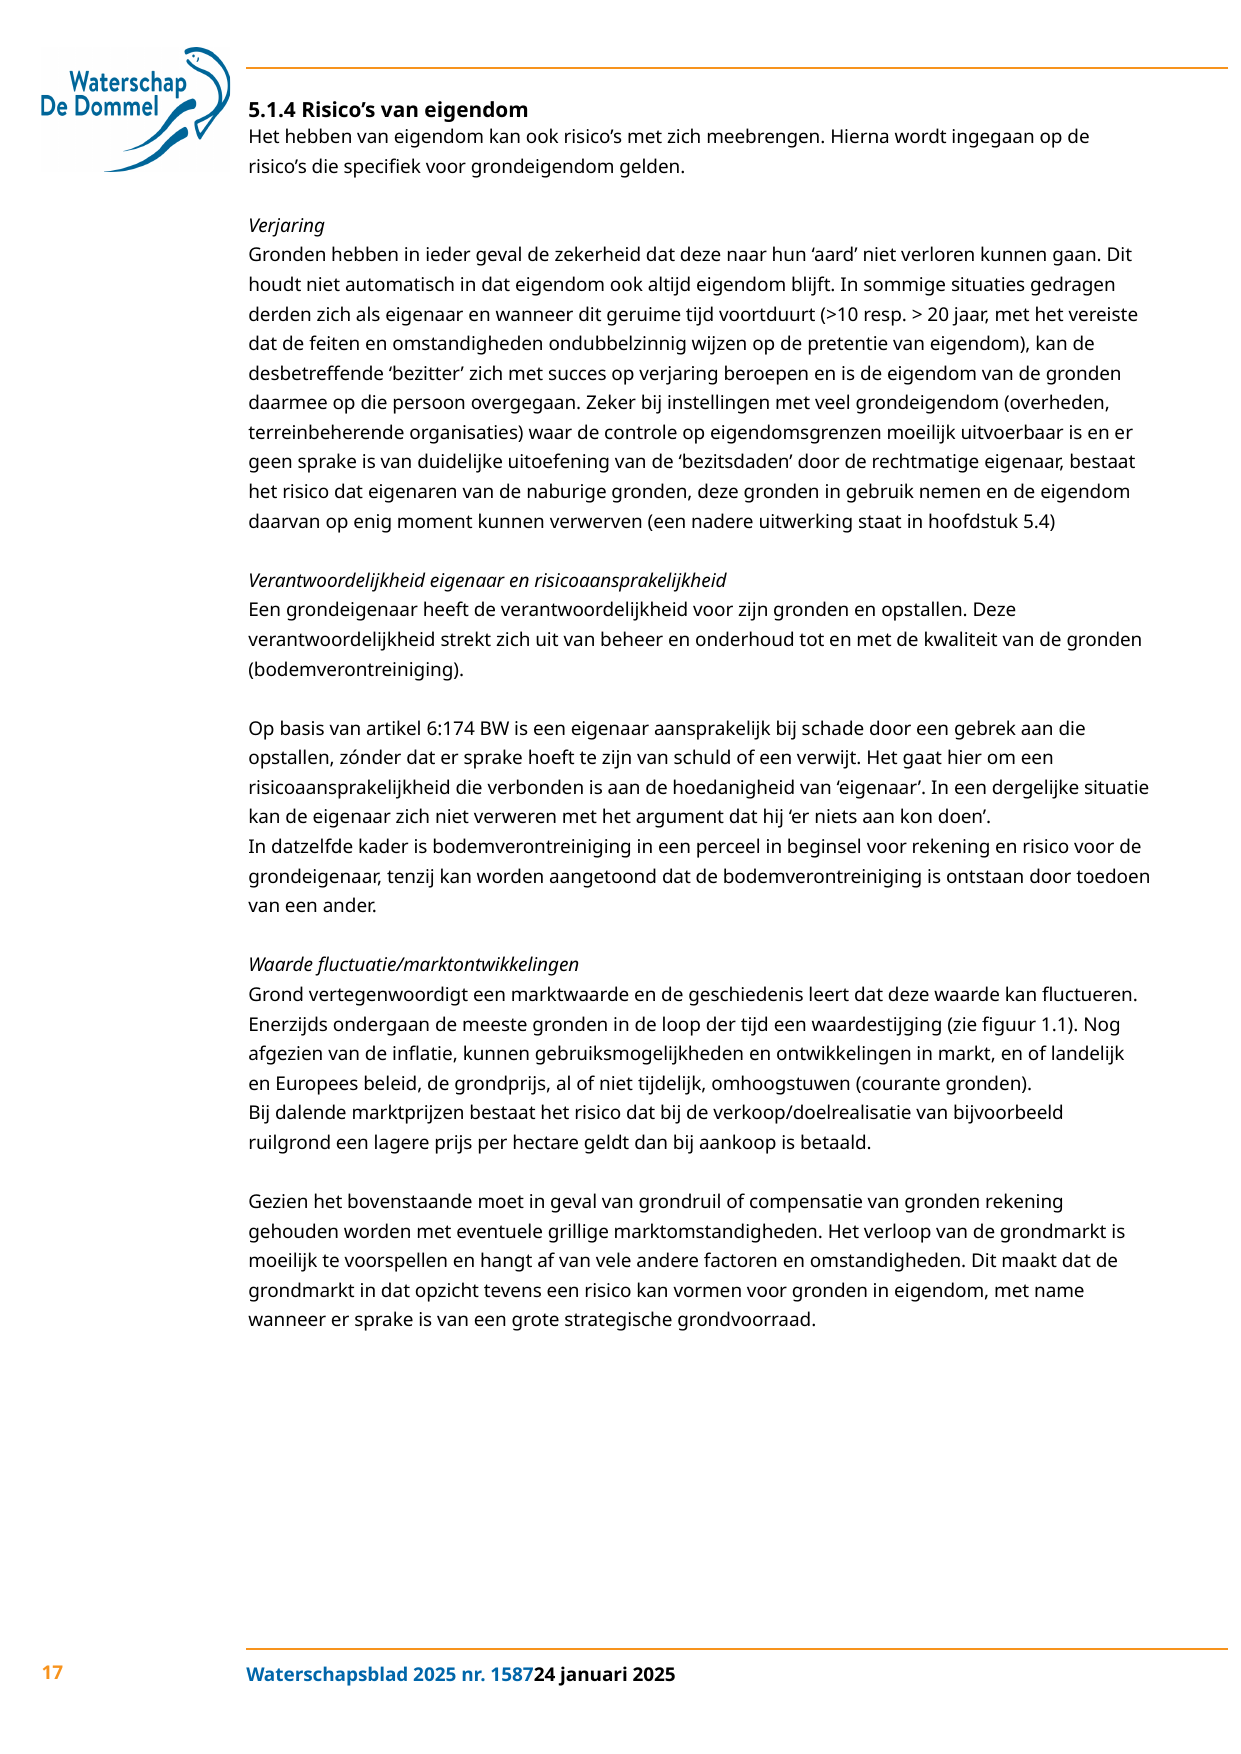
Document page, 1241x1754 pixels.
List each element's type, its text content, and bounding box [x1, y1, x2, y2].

text Verantwoordelijkheid eigenaar en risicoaansprakelijkheid [248, 567, 1152, 593]
text Gezien het bovenstaande moet in geval van grondruil of compensatie van gronden rekening gehouden worden met eventuele grillige marktomstandigheden. Het verloop van de grondmarkt is moeilijk te voorspellen en hangt af van vele andere factoren en omstandigheden. Dit maakt dat de grondmarkt in dat opzicht tevens een risico kan vormen voor gronden in eigendom, met name wanneer er sprake is van een grote strategische grondvoorraad. [248, 1188, 1152, 1332]
picture [41, 47, 231, 172]
text Verjaring [248, 212, 1152, 238]
text Het hebben van eigendom kan ook risico’s met zich meebrengen. Hierna wordt ingegaan op de risico’s die specifiek voor grondeigendom gelden. [248, 123, 1152, 178]
picture [45, 99, 51, 111]
picture [204, 47, 231, 76]
text Gronden hebben in ieder geval de zekerheid dat deze naar hun ‘aard’ niet verloren kunnen gaan. Dit houdt niet automatisch in dat eigendom ook altijd eigendom blijft. In sommige situaties gedragen derden zich als eigenaar en wanneer dit geruime tijd voortduurt (>10 resp. > 20 jaar, met het vereiste dat de feiten en omstandigheden ondubbelzinnig wijzen op de pretentie van eigendom), kan de desbetreffende ‘bezitter’ zich met succes op verjaring beroepen en is de eigendom van de gronden daarmee op die persoon overgegaan. Zeker bij instellingen met veel grondeigendom (overheden, terreinbeherende organisaties) waar de controle op eigendomsgrenzen moeilijk uitvoerbaar is en er geen sprake is van duidelijke uitoefening van de ‘bezitsdaden’ door de rechtmatige eigenaar, bestaat het risico dat eigenaren van de naburige gronden, deze gronden in gebruik nemen en de eigendom daarvan op enig moment kunnen verwerven (een nadere uitwerking staat in hoofdstuk 5.4) [248, 242, 1152, 533]
picture [198, 118, 210, 131]
text Op basis van artikel 6:174 BW is een eigenaar aansprakelijk bij schade door een gebrek aan die opstallen, zónder dat er sprake hoeft te zijn van schuld of een verwijt. Het gaat hier om een risicoaansprakelijkheid die verbonden is aan de hoedanigheid van ‘eigenaar’. In een dergelijke situatie kan de eigenaar zich niet verweren met het argument dat hij ‘er niets aan kon doen’. [248, 715, 1152, 829]
text 5.1.4 Risico’s van eigendom [248, 95, 1152, 123]
text Een grondeigenaar heeft de verantwoordelijkheid voor zijn gronden en opstallen. Deze verantwoordelijkheid strekt zich uit van beheer en onderhoud tot en met de kwaliteit van de gronden (bodemverontreiniging). [248, 597, 1152, 681]
text Waarde fluctuatie/marktontwikkelingen [248, 952, 1152, 977]
text Grond vertegenwoordigt een marktwaarde en de geschiedenis leert dat deze waarde kan fluctueren. Enerzijds ondergaan de meeste gronden in de loop der tijd een waardestijging (zie figuur 1.1). Nog afgezien van de inflatie, kunnen gebruiksmogelijkheden en ontwikkelingen in markt, en of landelijk en Europees beleid, de grondprijs, al of niet tijdelijk, omhoogstuwen (courante gronden). [248, 981, 1152, 1096]
text In datzelfde kader is bodemverontreiniging in een perceel in beginsel voor rekening en risico voor de grondeigenaar, tenzij kan worden aangetoond dat de bodemverontreiniging is ontstaan door toedoen van een ander. [248, 833, 1152, 918]
text Bij dalende marktprijzen bestaat het risico dat bij de verkoop/doelrealisatie van bijvoorbeeld ruilgrond een lagere prijs per hectare geldt dan bij aankoop is betaald. [248, 1099, 1152, 1155]
